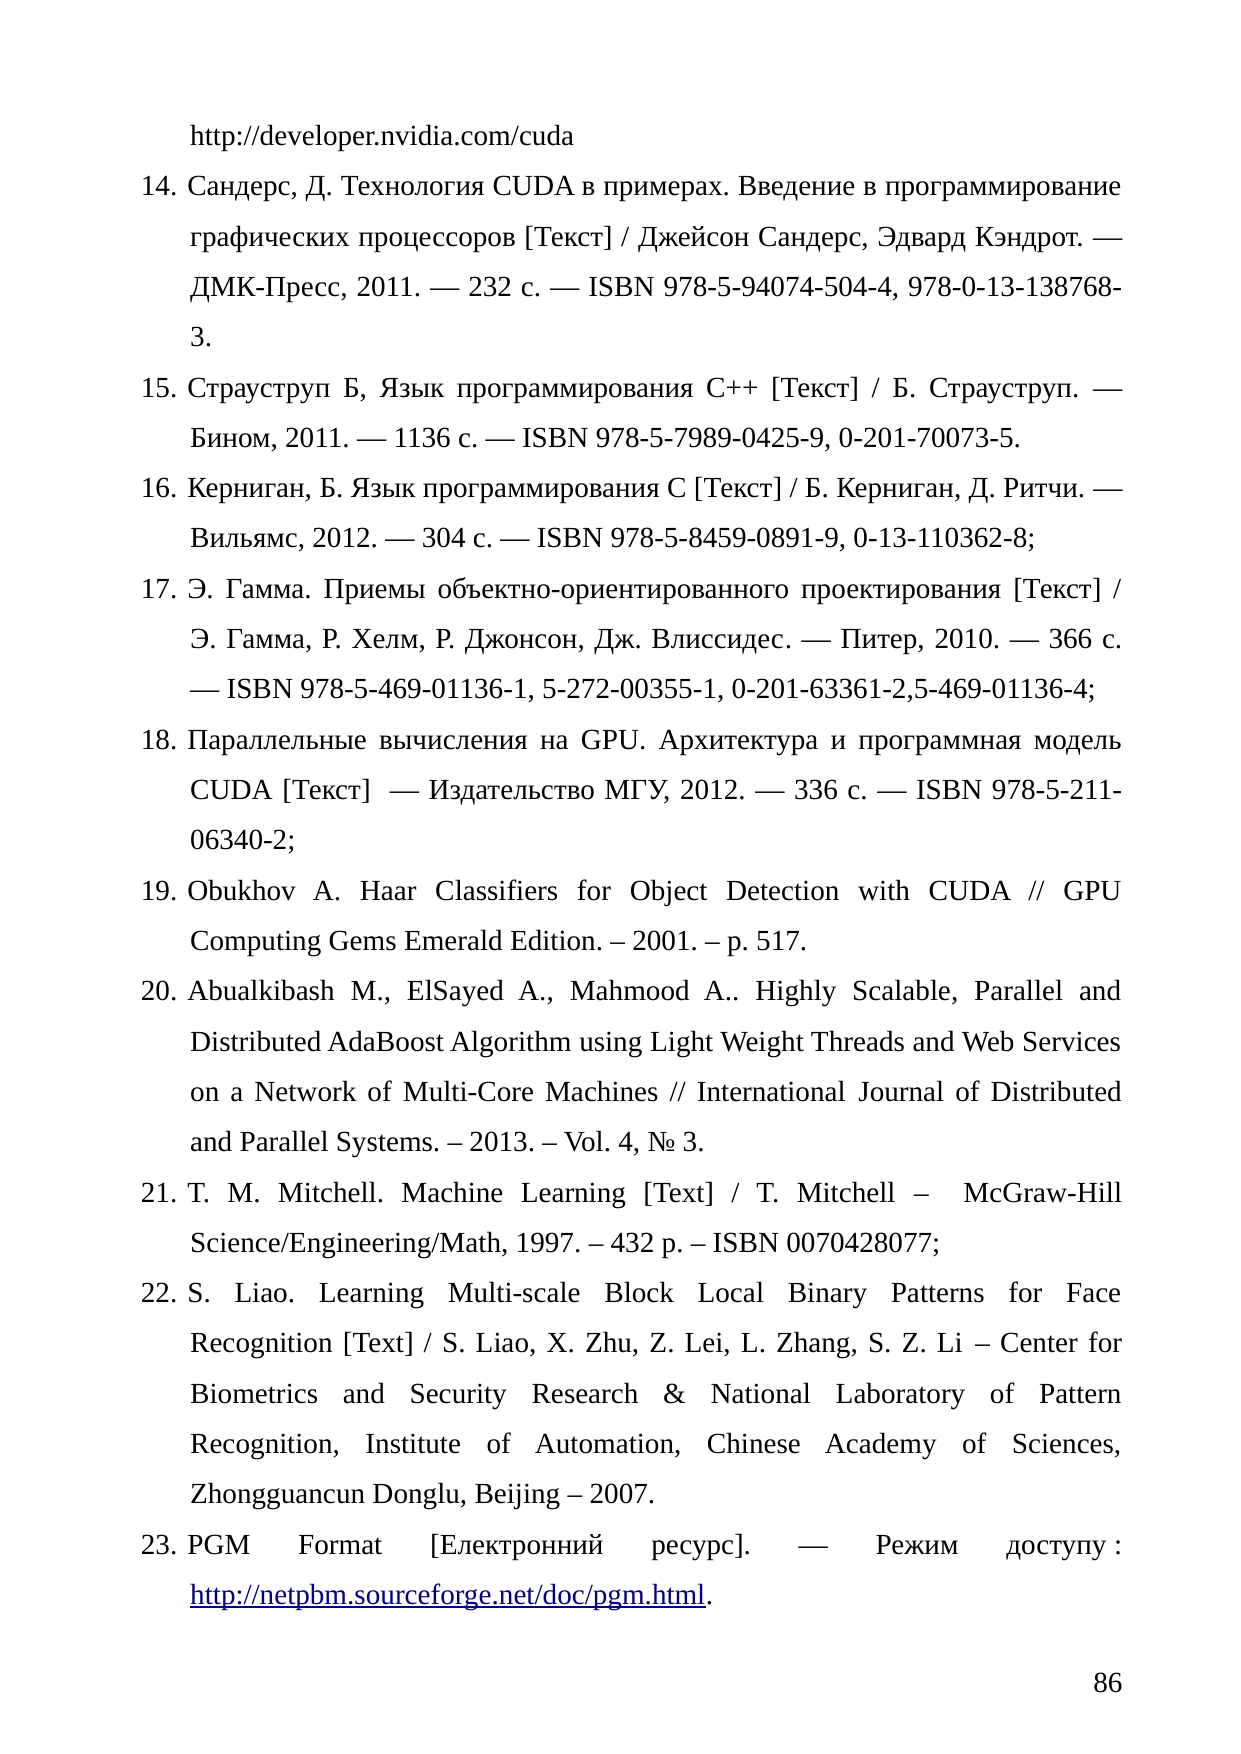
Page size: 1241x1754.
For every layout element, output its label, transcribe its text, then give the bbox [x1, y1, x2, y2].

list S. Liao. Learning Multi-scale Block Local Binary Patterns for Face Recognition [Text] / S. Liao, X. Zhu, Z. Lei, L. Zhang, S. Z. Li – Center for Biometrics and Security Research & National Laboratory of Pattern Recognition, Institute of Automation, Chinese Academy of Sciences, Zhongguancun Donglu, Beijing – 2007. [177, 1275, 1122, 1510]
list Керниган, Б. Язык программирования С [Текст] / Б. Керниган, Д. Ритчи. — Вильямс, 2012. — 304 с. — ISBN 978-5-8459-0891-9, 0-13-110362-8; [177, 470, 1122, 554]
list T. M. Mitchell. Machine Learning [Text] / T. Mitchell – McGraw-Hill Science/Engineering/Math, 1997. – 432 p. – ISBN 0070428077; [177, 1175, 1122, 1258]
list Параллельные вычисления на GPU. Архитектура и программная модель CUDA [Текст] — Издательство МГУ, 2012. — 336 с. — ISBN 978-5-211-06340-2; [177, 722, 1122, 856]
list PGM Format [Електронний ресурс]. — Режим доступу : http://netpbm.sourceforge.net/doc/pgm.html. [177, 1527, 1122, 1611]
list Страуструп Б, Язык программирования С++ [Текст] / Б. Страуструп. — Бином, 2011. — 1136 с. — ISBN 978-5-7989-0425-9, 0-201-70073-5. [177, 370, 1122, 453]
list Obukhov A. Haar Classifiers for Object Detection with CUDA // GPU Computing Gems Emerald Edition. – 2001. – p. 517. [177, 873, 1122, 957]
list http://developer.nvidia.com/cuda [177, 118, 1122, 152]
list Abualkibash M., ElSayed A., Mahmood A.. Highly Scalable, Parallel and Distributed AdaBoost Algorithm using Light Weight Threads and Web Services on a Network of Multi-Core Machines // International Journal of Distributed and Parallel Systems. – 2013. – Vol. 4, № 3. [177, 973, 1122, 1158]
list Сандерс, Д. Технология CUDA в примерах. Введение в программирование графических процессоров [Текст] / Джейсон Сандерс, Эдвард Кэндрот. — ДМК-Пресс, 2011. — 232 с. — ISBN 978-5-94074-504-4, 978-0-13-138768-3. [177, 168, 1122, 353]
list Э. Гамма. Приемы объектно-ориентированного проектирования [Текст] / Э. Гамма, Р. Хелм, Р. Джонсон, Дж. Влиссидес. — Питер, 2010. — 366 с. — ISBN 978-5-469-01136-1, 5-272-00355-1, 0-201-63361-2,5-469-01136-4; [177, 571, 1122, 705]
